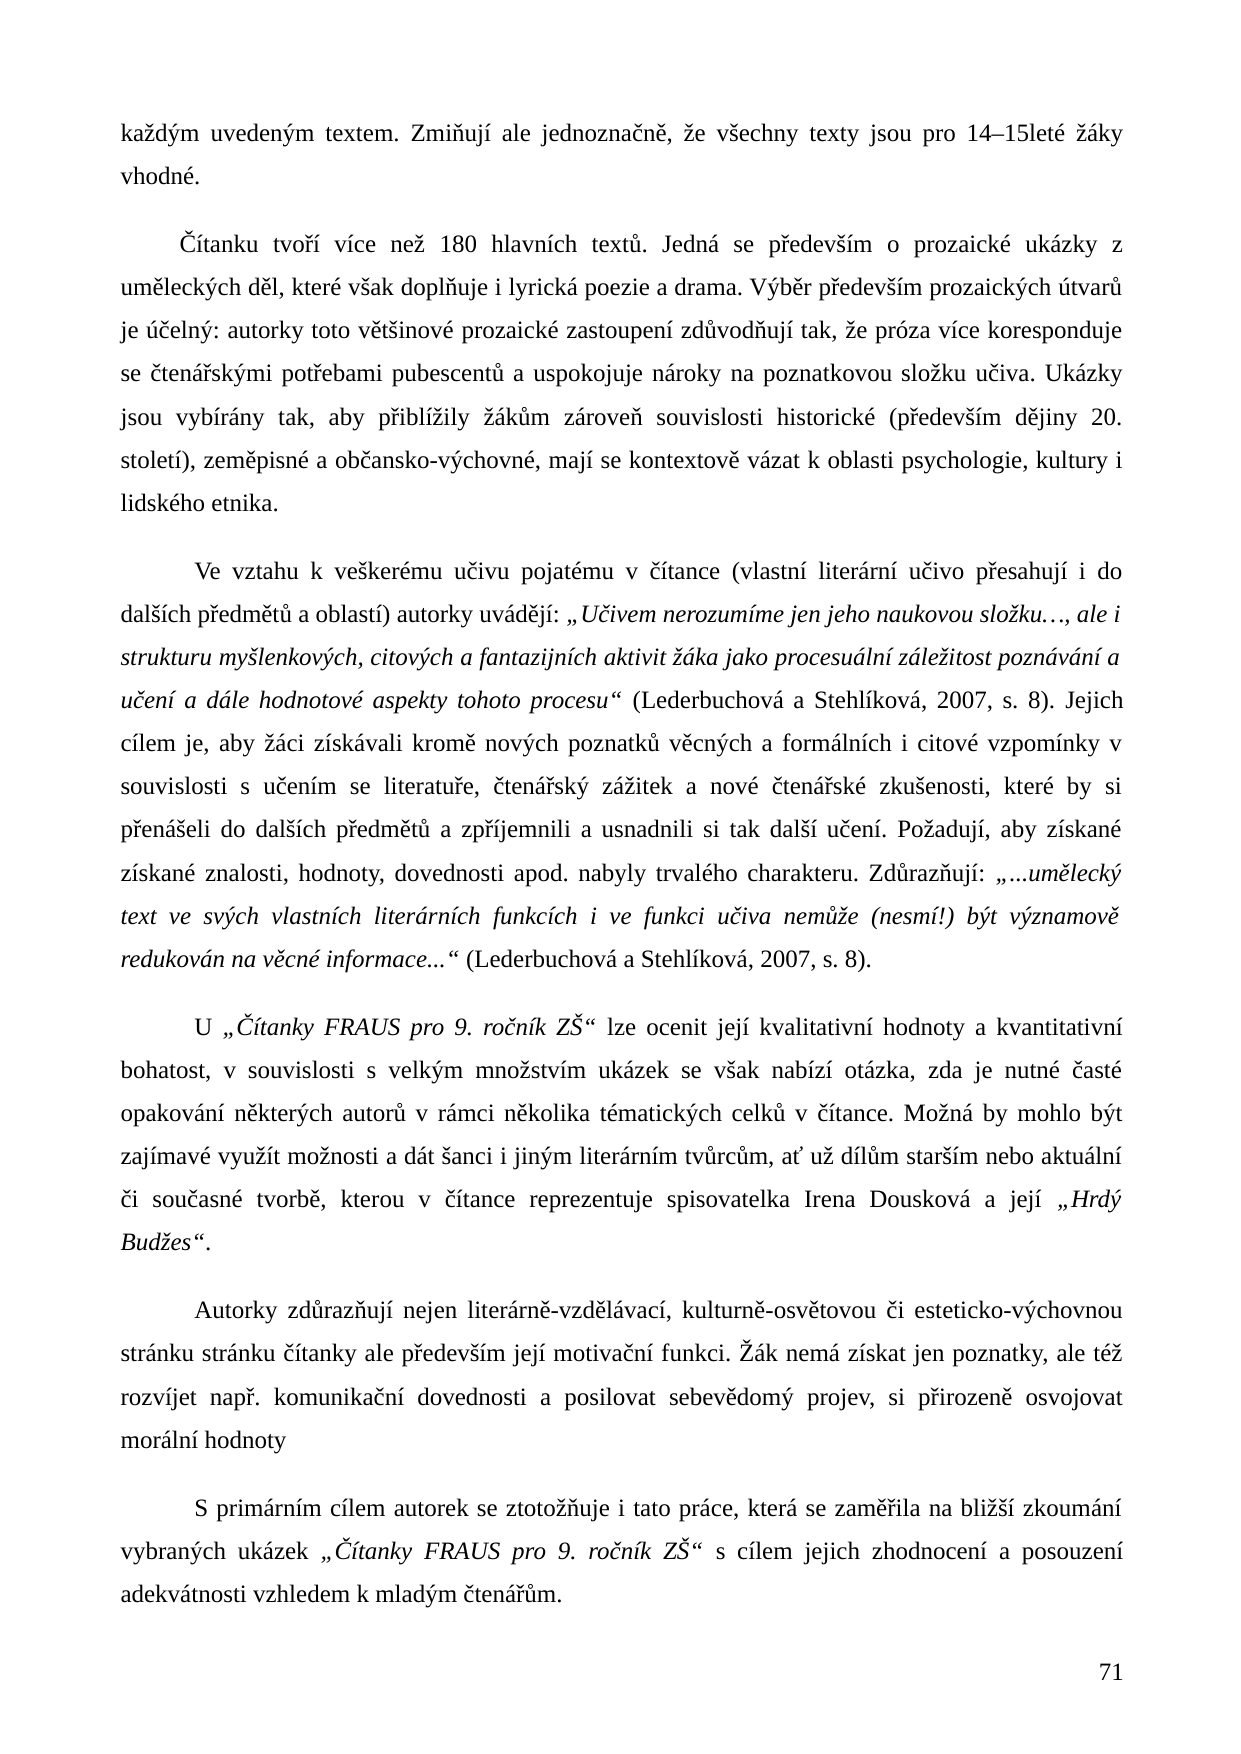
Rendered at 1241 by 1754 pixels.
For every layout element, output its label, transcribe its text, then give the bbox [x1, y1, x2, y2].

text Autorky zdůrazňují nejen literárně-vzdělávací, kulturně-osvětovou či esteticko-výchovnou stránku stránku čítanky ale především její motivační funkci. Žák nemá získat jen poznatky, ale též rozvíjet např. komunikační dovednosti a posilovat sebevědomý projev, si přirozeně osvojovat morální hodnoty [120, 1295, 1123, 1453]
text každým uvedeným textem. Zmiňují ale jednoznačně, že všechny texty jsou pro 14–15leté žáky vhodné. [120, 118, 1123, 190]
text U „Čítanky FRAUS pro 9. ročník ZŠ“ lze ocenit její kvalitativní hodnoty a kvantitativní bohatost, v souvislosti s velkým množstvím ukázek se však nabízí otázka, zda je nutné časté opakování některých autorů v rámci několika tématických celků v čítance. Možná by mohlo být zajímavé využít možnosti a dát šanci i jiným literárním tvůrcům, ať už dílům starším nebo aktuální či současné tvorbě, kterou v čítance reprezentuje spisovatelka Irena Dousková a její „Hrdý Budžes“. [120, 1012, 1123, 1256]
text Ve vztahu k veškerému učivu pojatému v čítance (vlastní literární učivo přesahují i do dalších předmětů a oblastí) autorky uvádějí: „Učivem nerozumíme jen jeho naukovou složku…, ale i strukturu myšlenkových, citových a fantazijních aktivit žáka jako procesuální záležitost poznávání a učení a dále hodnotové aspekty tohoto procesu“ (Lederbuchová a Stehlíková, 2007, s. 8). Jejich cílem je, aby žáci získávali kromě nových poznatků věcných a formálních i citové vzpomínky v souvislosti s učením se literatuře, čtenářský zážitek a nové čtenářské zkušenosti, které by si přenášeli do dalších předmětů a zpříjemnili a usnadnili si tak další učení. Požadují, aby získané získané znalosti, hodnoty, dovednosti apod. nabyly trvalého charakteru. Zdůrazňují: „...umělecký text ve svých vlastních literárních funkcích i ve funkci učiva nemůže (nesmí!) být významově redukován na věcné informace...“ (Lederbuchová a Stehlíková, 2007, s. 8). [120, 556, 1123, 973]
text S primárním cílem autorek se ztotožňuje i tato práce, která se zaměřila na bližší zkoumání vybraných ukázek „Čítanky FRAUS pro 9. ročník ZŠ“ s cílem jejich zhodnocení a posouzení adekvátnosti vzhledem k mladým čtenářům. [120, 1493, 1123, 1608]
text Čítanku tvoří více než 180 hlavních textů. Jedná se především o prozaické ukázky z uměleckých děl, které však doplňuje i lyrická poezie a drama. Výběr především prozaických útvarů je účelný: autorky toto většinové prozaické zastoupení zdůvodňují tak, že próza více koresponduje se čtenářskými potřebami pubescentů a uspokojuje nároky na poznatkovou složku učiva. Ukázky jsou vybírány tak, aby přiblížily žákům zároveň souvislosti historické (především dějiny 20. století), zeměpisné a občansko-výchovné, mají se kontextově vázat k oblasti psychologie, kultury i lidského etnika. [120, 229, 1123, 517]
